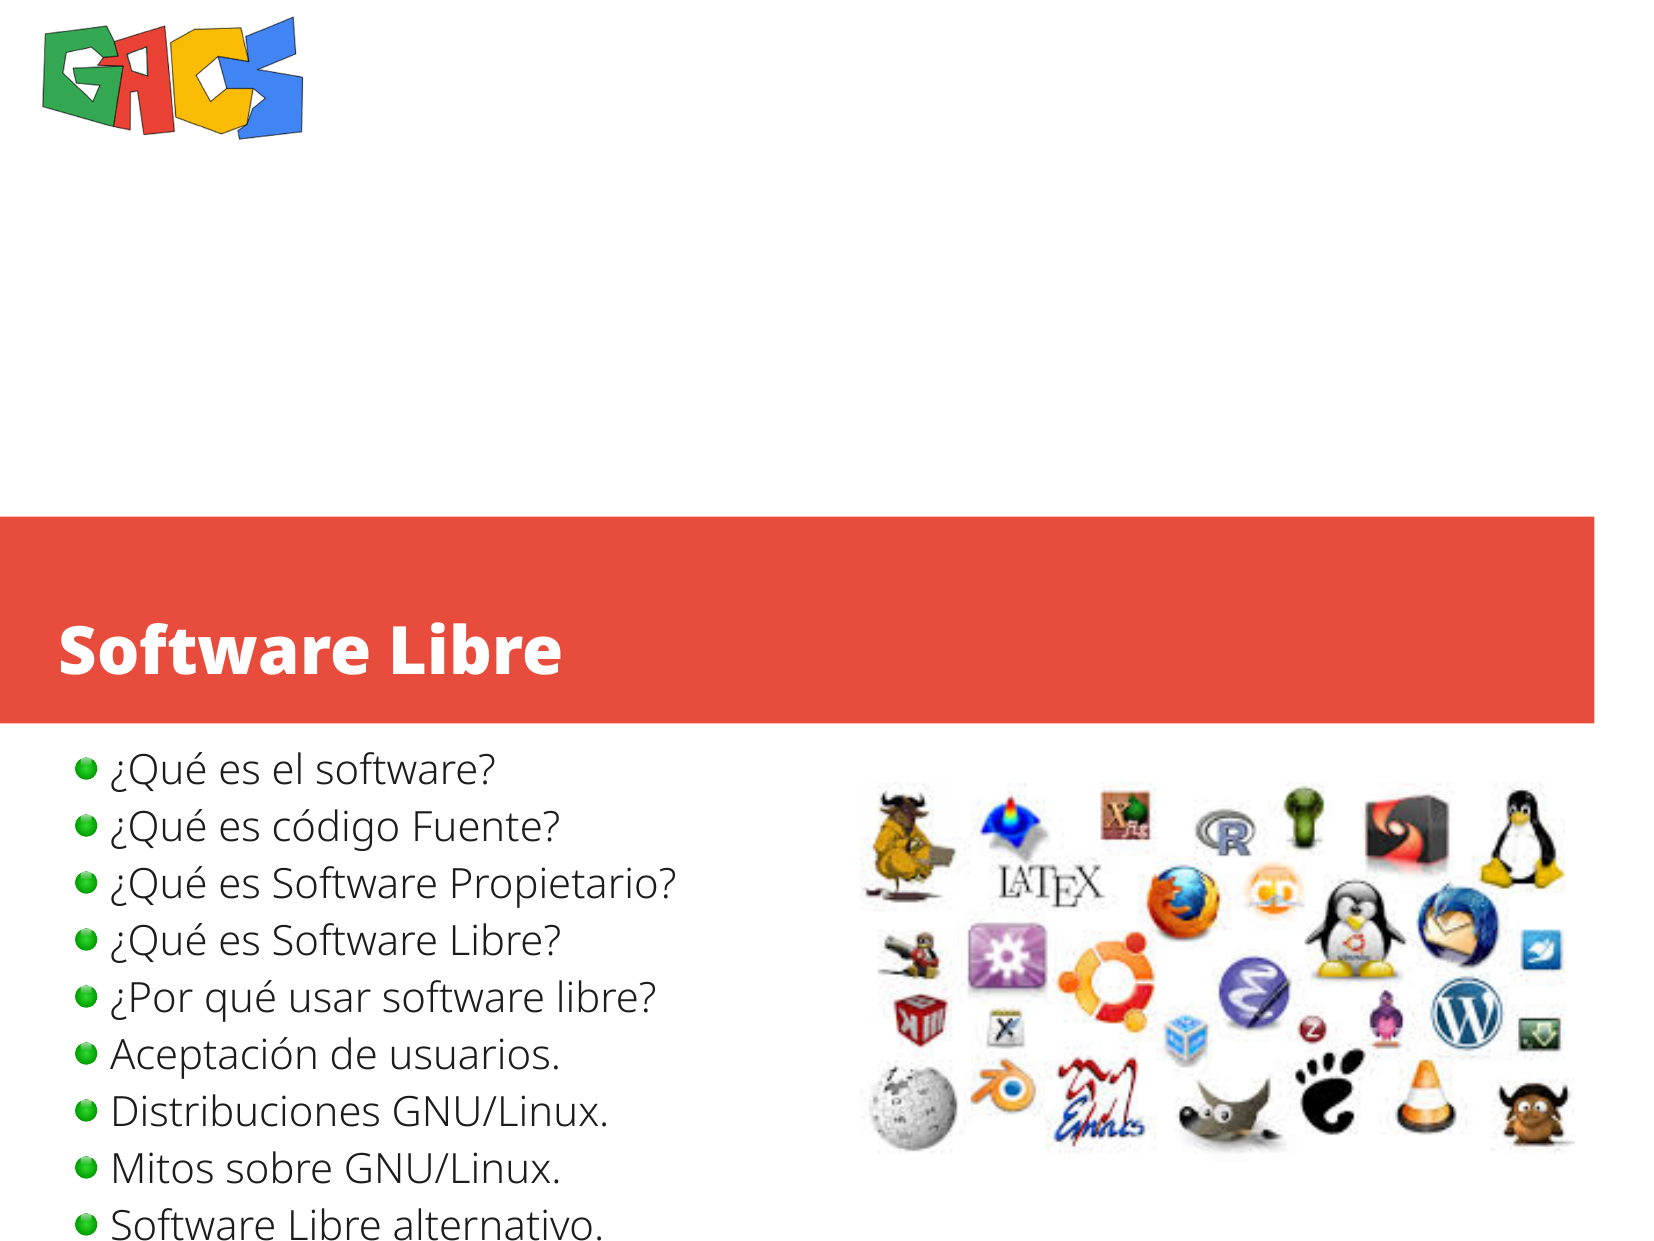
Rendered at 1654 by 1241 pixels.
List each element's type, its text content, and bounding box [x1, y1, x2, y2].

picture [860, 782, 1575, 1163]
subtitle ¿Qué es el software? ¿Qué es código Fuente? ¿Qué es Software Propietario? ¿Qué es Software Libre? ¿Por qué usar software libre? Aceptación de usuarios. Distribuciones GNU/Linux. Mitos sobre GNU/Linux. Software Libre alternativo. [74, 740, 1581, 1207]
picture [31, 13, 315, 144]
title Software Libre [59, 546, 1595, 694]
